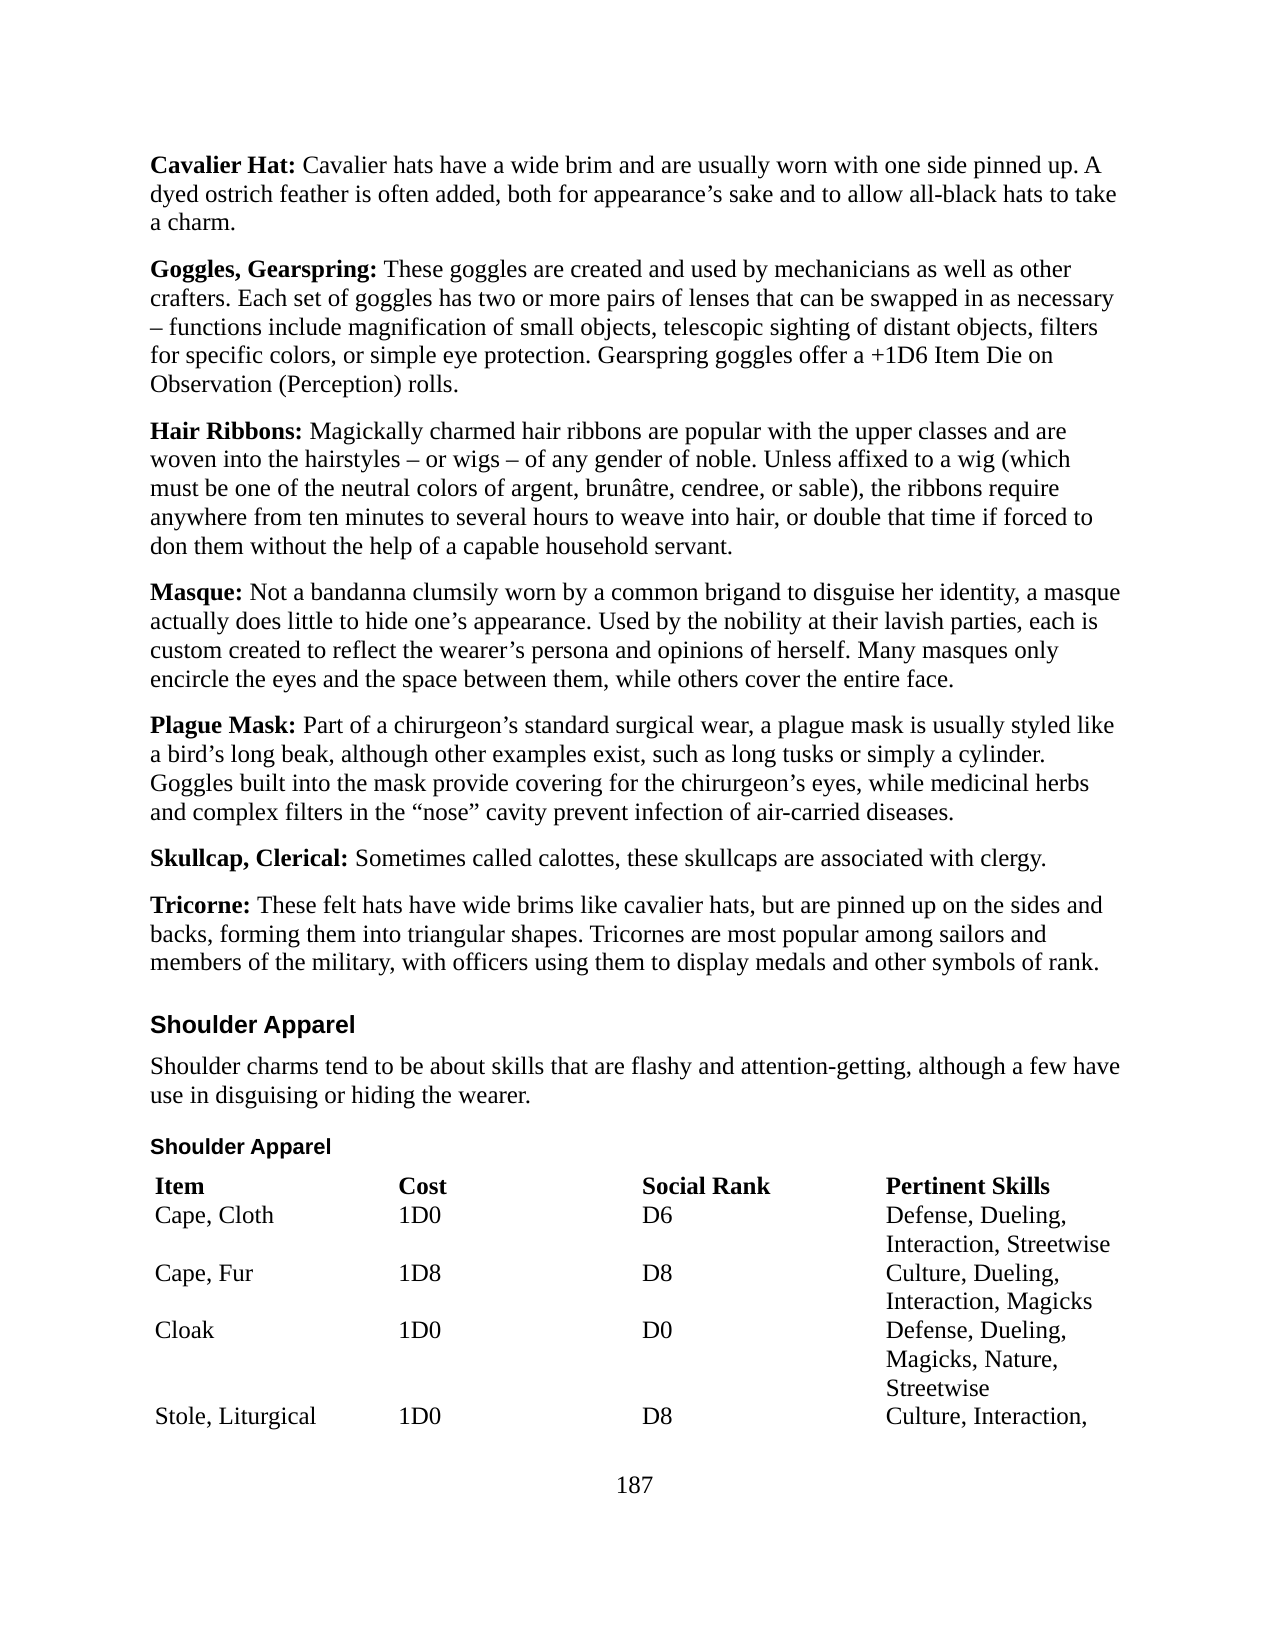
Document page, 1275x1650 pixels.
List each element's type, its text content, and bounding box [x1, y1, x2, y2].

table_cell Cloak [150, 1315, 394, 1401]
table_header Social Rank [638, 1171, 881, 1200]
table_cell D6 [638, 1200, 881, 1258]
table_cell Cape, Cloth [150, 1200, 394, 1258]
table_header Pertinent Skills [881, 1171, 1125, 1200]
table_cell 1D8 [394, 1258, 637, 1315]
subtitle Shoulder Apparel [150, 1010, 1125, 1039]
text Shoulder charms tend to be about skills that are flashy and attention-getting, although a few have use in disguising or hiding the wearer. [150, 1051, 1125, 1109]
table_cell 1D0 [394, 1200, 637, 1258]
text Cavalier Hat: Cavalier hats have a wide brim and are usually worn with one side pinned up. A dyed ostrich feather is often added, both for appearance’s sake and to allow all-black hats to take a charm. [150, 150, 1125, 236]
text Masque: Not a bandanna clumsily worn by a common brigand to disguise her identity, a masque actually does little to hide one’s appearance. Used by the nobility at their lavish parties, each is custom created to reflect the wearer’s persona and opinions of herself. Many masques only encircle the eyes and the space between them, while others cover the entire face. [150, 577, 1125, 692]
table_cell Culture, Interaction, [881, 1401, 1125, 1430]
table_header Item [150, 1171, 394, 1200]
text Tricorne: These felt hats have wide brims like cavalier hats, but are pinned up on the sides and backs, forming them into triangular shapes. Tricornes are most popular among sailors and members of the military, with officers using them to display medals and other symbols of rank. [150, 890, 1125, 976]
table_header Cost [394, 1171, 637, 1200]
table_cell Defense, Dueling, Magicks, Nature, Streetwise [881, 1315, 1125, 1401]
table_cell Cape, Fur [150, 1258, 394, 1315]
text Plague Mask: Part of a chirurgeon’s standard surgical wear, a plague mask is usually styled like a bird’s long beak, although other examples exist, such as long tusks or simply a cylinder. Goggles built into the mask provide covering for the chirurgeon’s eyes, while medicinal herbs and complex filters in the “nose” cavity prevent infection of air-carried diseases. [150, 710, 1125, 825]
table_cell 1D0 [394, 1315, 637, 1401]
table_cell D8 [638, 1258, 881, 1315]
text Skullcap, Clerical: Sometimes called calottes, these skullcaps are associated with clergy. [150, 843, 1125, 872]
text Goggles, Gearspring: These goggles are created and used by mechanicians as well as other crafters. Each set of goggles has two or more pairs of lenses that can be swapped in as necessary – functions include magnification of small objects, telescopic sighting of distant objects, filters for specific colors, or simple eye protection. Gearspring goggles offer a +1D6 Item Die on Observation (Perception) rolls. [150, 254, 1125, 398]
table_cell Culture, Dueling, Interaction, Magicks [881, 1258, 1125, 1315]
table_cell D8 [638, 1401, 881, 1430]
table_cell Stole, Liturgical [150, 1401, 394, 1430]
table_cell Defense, Dueling, Interaction, Streetwise [881, 1200, 1125, 1258]
table_cell 1D0 [394, 1401, 637, 1430]
table_cell D0 [638, 1315, 881, 1401]
subtitle Shoulder Apparel [150, 1134, 1125, 1159]
text Hair Ribbons: Magickally charmed hair ribbons are popular with the upper classes and are woven into the hairstyles – or wigs – of any gender of noble. Unless affixed to a wig (which must be one of the neutral colors of argent, brunâtre, cendree, or sable), the ribbons require anywhere from ten minutes to several hours to weave into hair, or double that time if forced to don them without the help of a capable household servant. [150, 416, 1125, 559]
